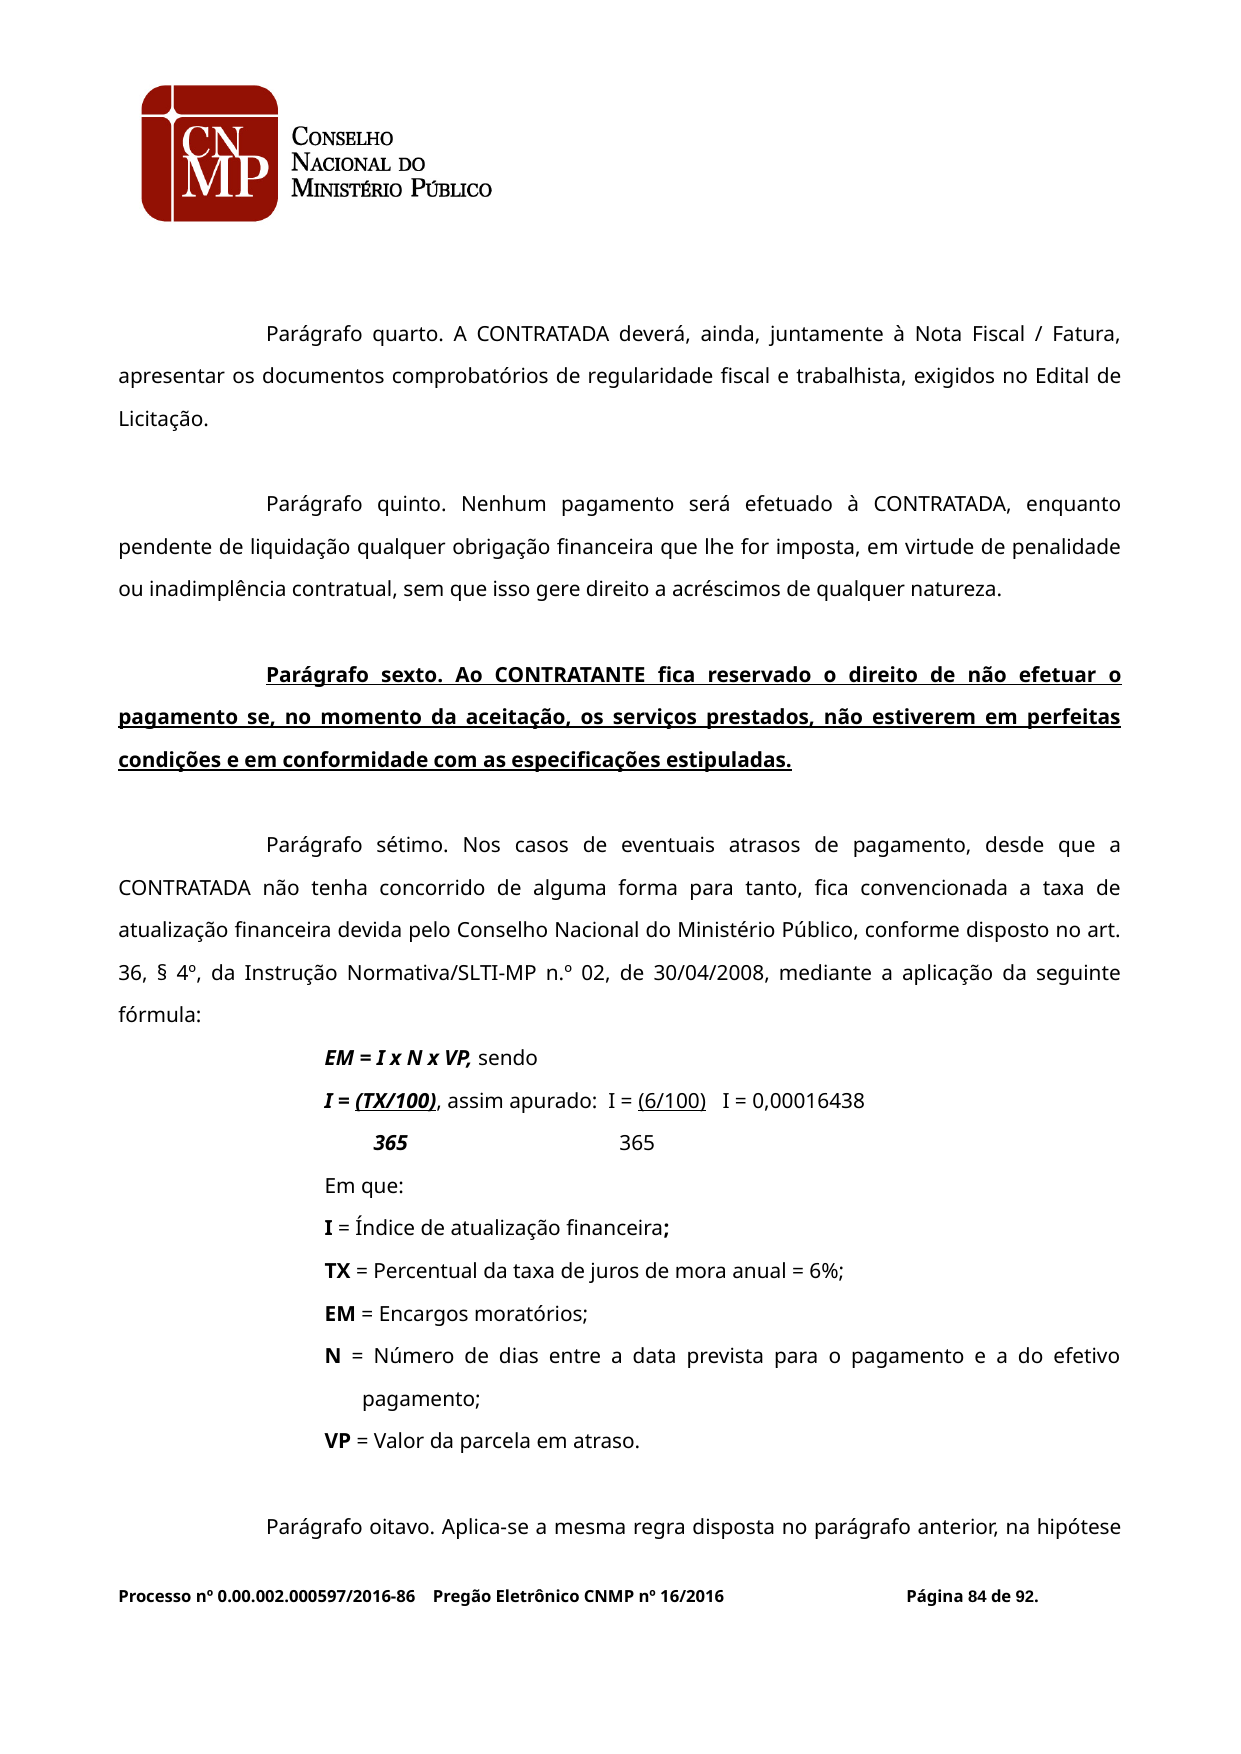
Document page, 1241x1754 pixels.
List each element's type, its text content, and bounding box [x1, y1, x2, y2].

text I = (TX/100), assim apurado: I = (6/100) I = 0,00016438 [324, 1086, 1122, 1114]
text Parágrafo oitavo. Aplica-se a mesma regra disposta no parágrafo anterior, na hipótese [118, 1512, 1122, 1540]
text I = Índice de atualização financeira; [324, 1213, 1122, 1242]
picture [118, 63, 507, 243]
text TX = Percentual da taxa de juros de mora anual = 6%; [324, 1256, 1122, 1284]
text EM = Encargos moratórios; [324, 1299, 1122, 1327]
text EM = I x N x VP, sendo [324, 1043, 1122, 1072]
text VP = Valor da parcela em atraso. [324, 1427, 1122, 1455]
text Parágrafo quinto. Nenhum pagamento será efetuado à CONTRATADA, enquanto pendente de liquidação qualquer obrigação financeira que lhe for imposta, em virtude de penalidade ou inadimplência contratual, sem que isso gere direito a acréscimos de qualquer natureza. [118, 489, 1122, 603]
text N = Número de dias entre a data prevista para o pagamento e a do efetivo pagamento; [324, 1341, 1122, 1412]
text Parágrafo sexto. Ao CONTRATANTE fica reservado o direito de não efetuar o pagamento se, no momento da aceitação, os serviços prestados, não estiverem em perfeitas condições e em conformidade com as especificações estipuladas. [118, 660, 1122, 773]
text 365 365 [324, 1128, 1122, 1157]
text Parágrafo quarto. A CONTRATADA deverá, ainda, juntamente à Nota Fiscal / Fatura, apresentar os documentos comprobatórios de regularidade fiscal e trabalhista, exigidos no Edital de Licitação. [118, 319, 1122, 432]
text Em que: [324, 1171, 1122, 1199]
text Parágrafo sétimo. Nos casos de eventuais atrasos de pagamento, desde que a CONTRATADA não tenha concorrido de alguma forma para tanto, fica convencionada a taxa de atualização financeira devida pelo Conselho Nacional do Ministério Público, conforme disposto no art. 36, § 4º, da Instrução Normativa/SLTI-MP n.º 02, de 30/04/2008, mediante a aplicação da seguinte fórmula: [118, 830, 1122, 1029]
